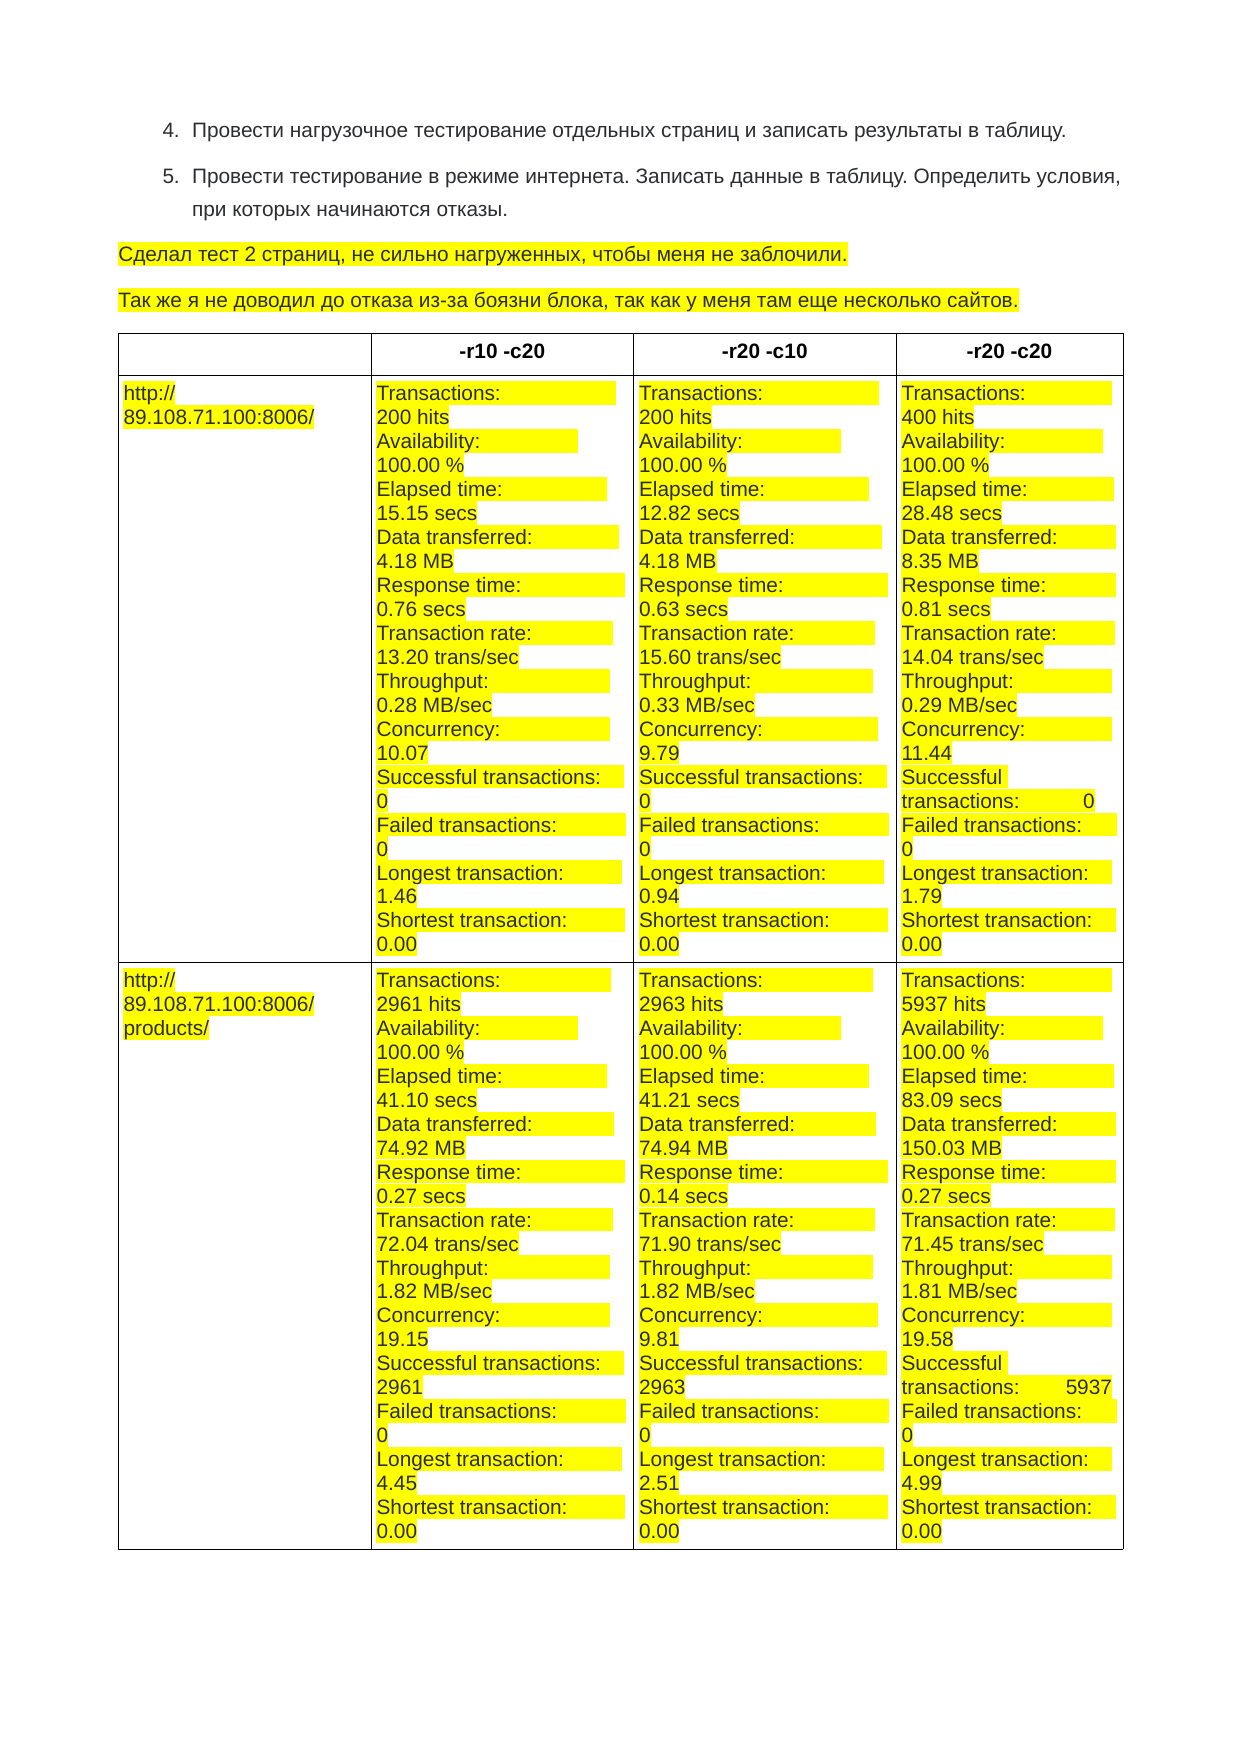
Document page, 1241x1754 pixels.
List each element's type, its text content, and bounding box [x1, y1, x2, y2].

table_cell http://89.108.71.100:8006/products/ [119, 963, 371, 1548]
table_header -r20 -c20 [897, 334, 1123, 375]
text Сделал тест 2 страниц, не сильно нагруженных, чтобы меня не заблочили. [118, 242, 1122, 266]
table_cell Transactions: 200 hits Availability: 100.00 % Elapsed time: 15.15 secs Data transferred: 4.18 MB Response time: 0.76 secs Transaction rate: 13.20 trans/sec Throughput: 0.28 MB/sec Concurrency: 10.07 Successful transactions: 0 Failed transactions: 0 Longest transaction: 1.46 Shortest transaction: 0.00 [372, 376, 633, 962]
list Провести тестирование в режиме интернета. Записать данные в таблицу. Определить условия, при которых начинаются отказы. [162, 164, 1122, 221]
table_header -r20 -c10 [634, 334, 896, 375]
table_cell Transactions: 400 hits Availability: 100.00 % Elapsed time: 28.48 secs Data transferred: 8.35 MB Response time: 0.81 secs Transaction rate: 14.04 trans/sec Throughput: 0.29 MB/sec Concurrency: 11.44 Successful transactions: 0 Failed transactions: 0 Longest transaction: 1.79 Shortest transaction: 0.00 [897, 376, 1123, 962]
table_header -r10 -c20 [372, 334, 633, 375]
table_cell Transactions: 2961 hits Availability: 100.00 % Elapsed time: 41.10 secs Data transferred: 74.92 MB Response time: 0.27 secs Transaction rate: 72.04 trans/sec Throughput: 1.82 MB/sec Concurrency: 19.15 Successful transactions: 2961 Failed transactions: 0 Longest transaction: 4.45 Shortest transaction: 0.00 [372, 963, 633, 1548]
text Так же я не доводил до отказа из-за боязни блока, так как у меня там еще несколько сайтов. [118, 288, 1122, 312]
table_cell Transactions: 2963 hits Availability: 100.00 % Elapsed time: 41.21 secs Data transferred: 74.94 MB Response time: 0.14 secs Transaction rate: 71.90 trans/sec Throughput: 1.82 MB/sec Concurrency: 9.81 Successful transactions: 2963 Failed transactions: 0 Longest transaction: 2.51 Shortest transaction: 0.00 [634, 963, 896, 1548]
table_cell Transactions: 200 hits Availability: 100.00 % Elapsed time: 12.82 secs Data transferred: 4.18 MB Response time: 0.63 secs Transaction rate: 15.60 trans/sec Throughput: 0.33 MB/sec Concurrency: 9.79 Successful transactions: 0 Failed transactions: 0 Longest transaction: 0.94 Shortest transaction: 0.00 [634, 376, 896, 962]
table_header [119, 334, 371, 375]
table_cell Transactions: 5937 hits Availability: 100.00 % Elapsed time: 83.09 secs Data transferred: 150.03 MB Response time: 0.27 secs Transaction rate: 71.45 trans/sec Throughput: 1.81 MB/sec Concurrency: 19.58 Successful transactions: 5937 Failed transactions: 0 Longest transaction: 4.99 Shortest transaction: 0.00 [897, 963, 1123, 1548]
list Провести нагрузочное тестирование отдельных страниц и записать результаты в таблицу. [162, 118, 1122, 142]
table_cell http://89.108.71.100:8006/ [119, 376, 371, 962]
